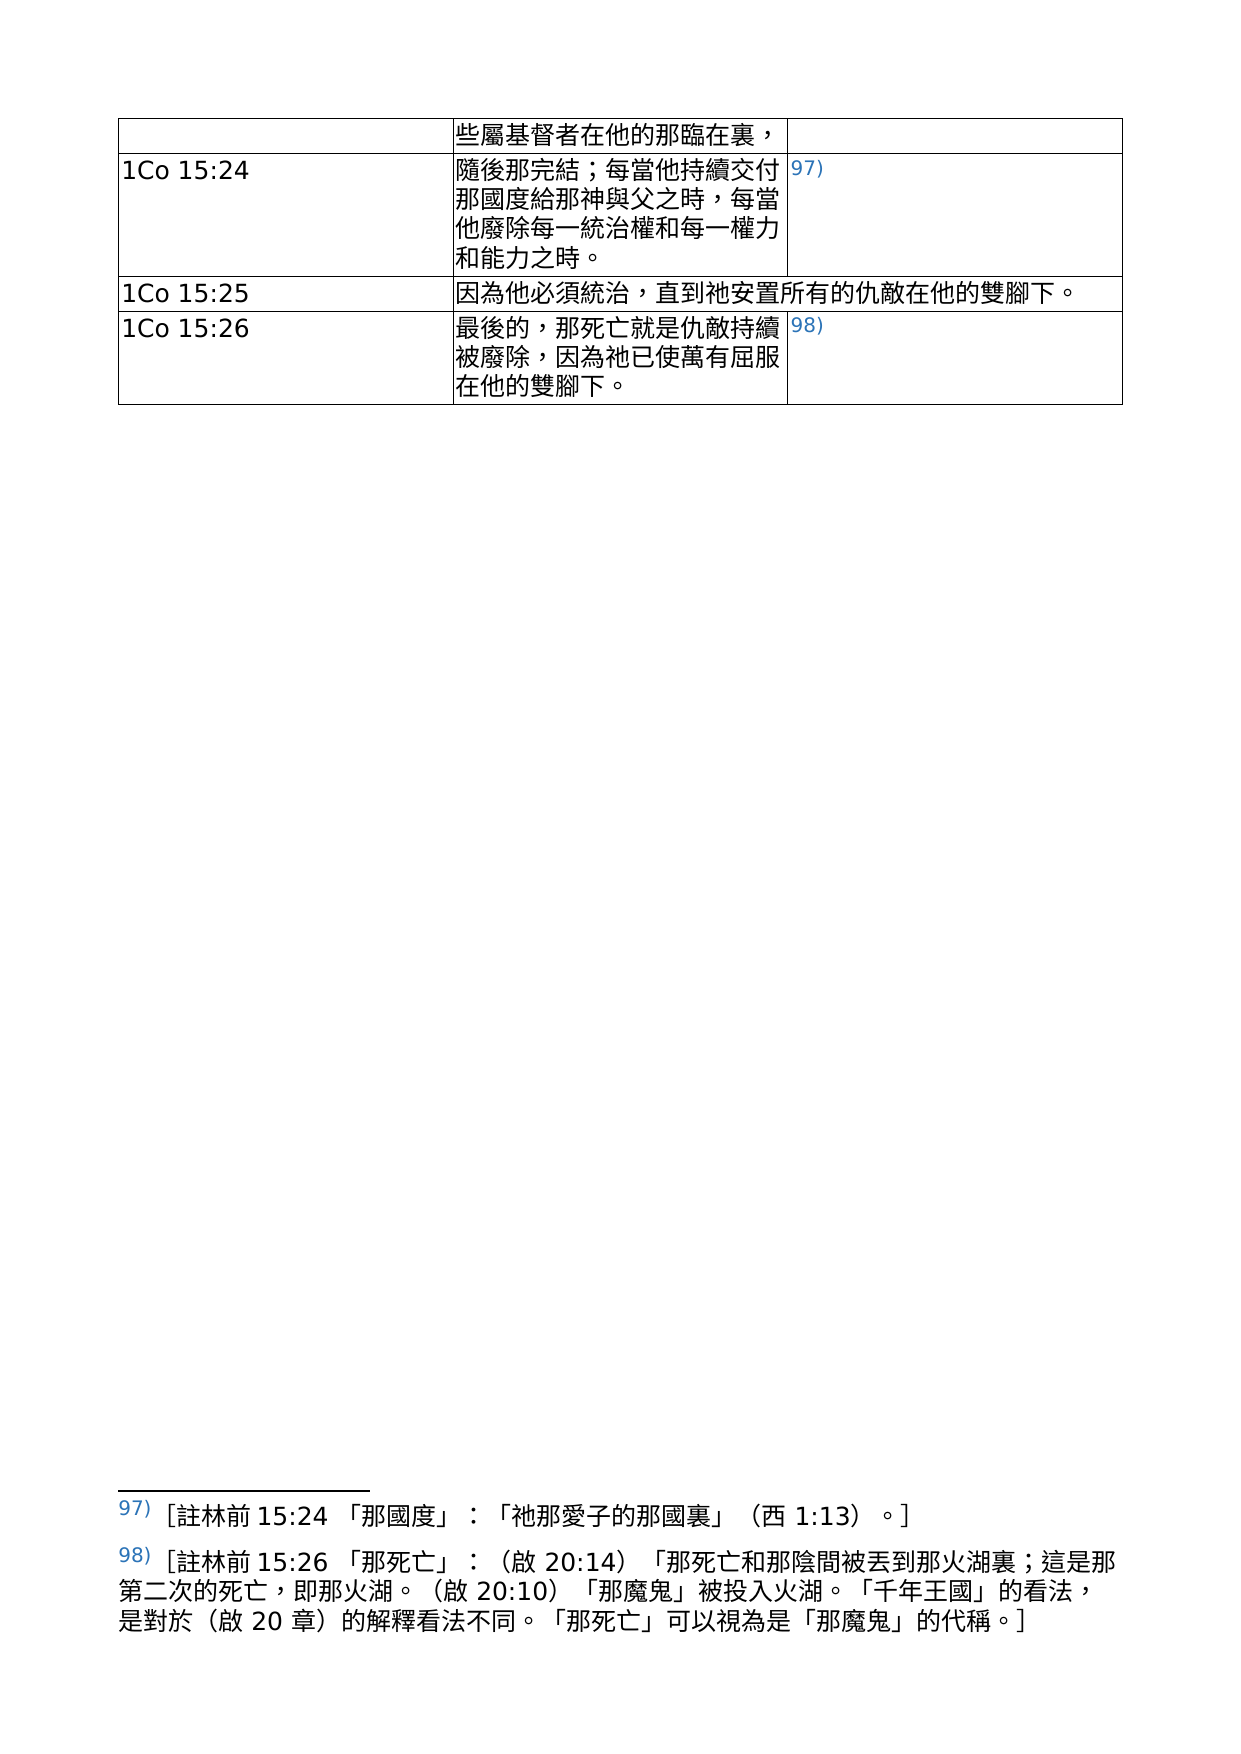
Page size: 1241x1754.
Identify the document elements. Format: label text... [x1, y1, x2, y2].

table_cell [788, 312, 1122, 404]
table_cell [788, 119, 1122, 153]
table_cell [119, 119, 453, 153]
table_cell 因為他必須統治，直到祂安置所有的仇敵在他的雙腳下。 [454, 277, 1122, 311]
table_cell 最後的，那死亡就是仇敵持續被廢除，因為祂已使萬有屈服在他的雙腳下。 [454, 312, 787, 404]
table_cell 1Co 15:24 [119, 154, 453, 276]
table_cell 些屬基督者在他的那臨在裏， [454, 119, 787, 153]
table_cell [788, 154, 1122, 276]
table_cell 1Co 15:25 [119, 277, 453, 311]
table_cell 1Co 15:26 [119, 312, 453, 404]
table_cell 隨後那完結；每當他持續交付那國度給那神與父之時，每當他廢除每一統治權和每一權力和能力之時。 [454, 154, 787, 276]
